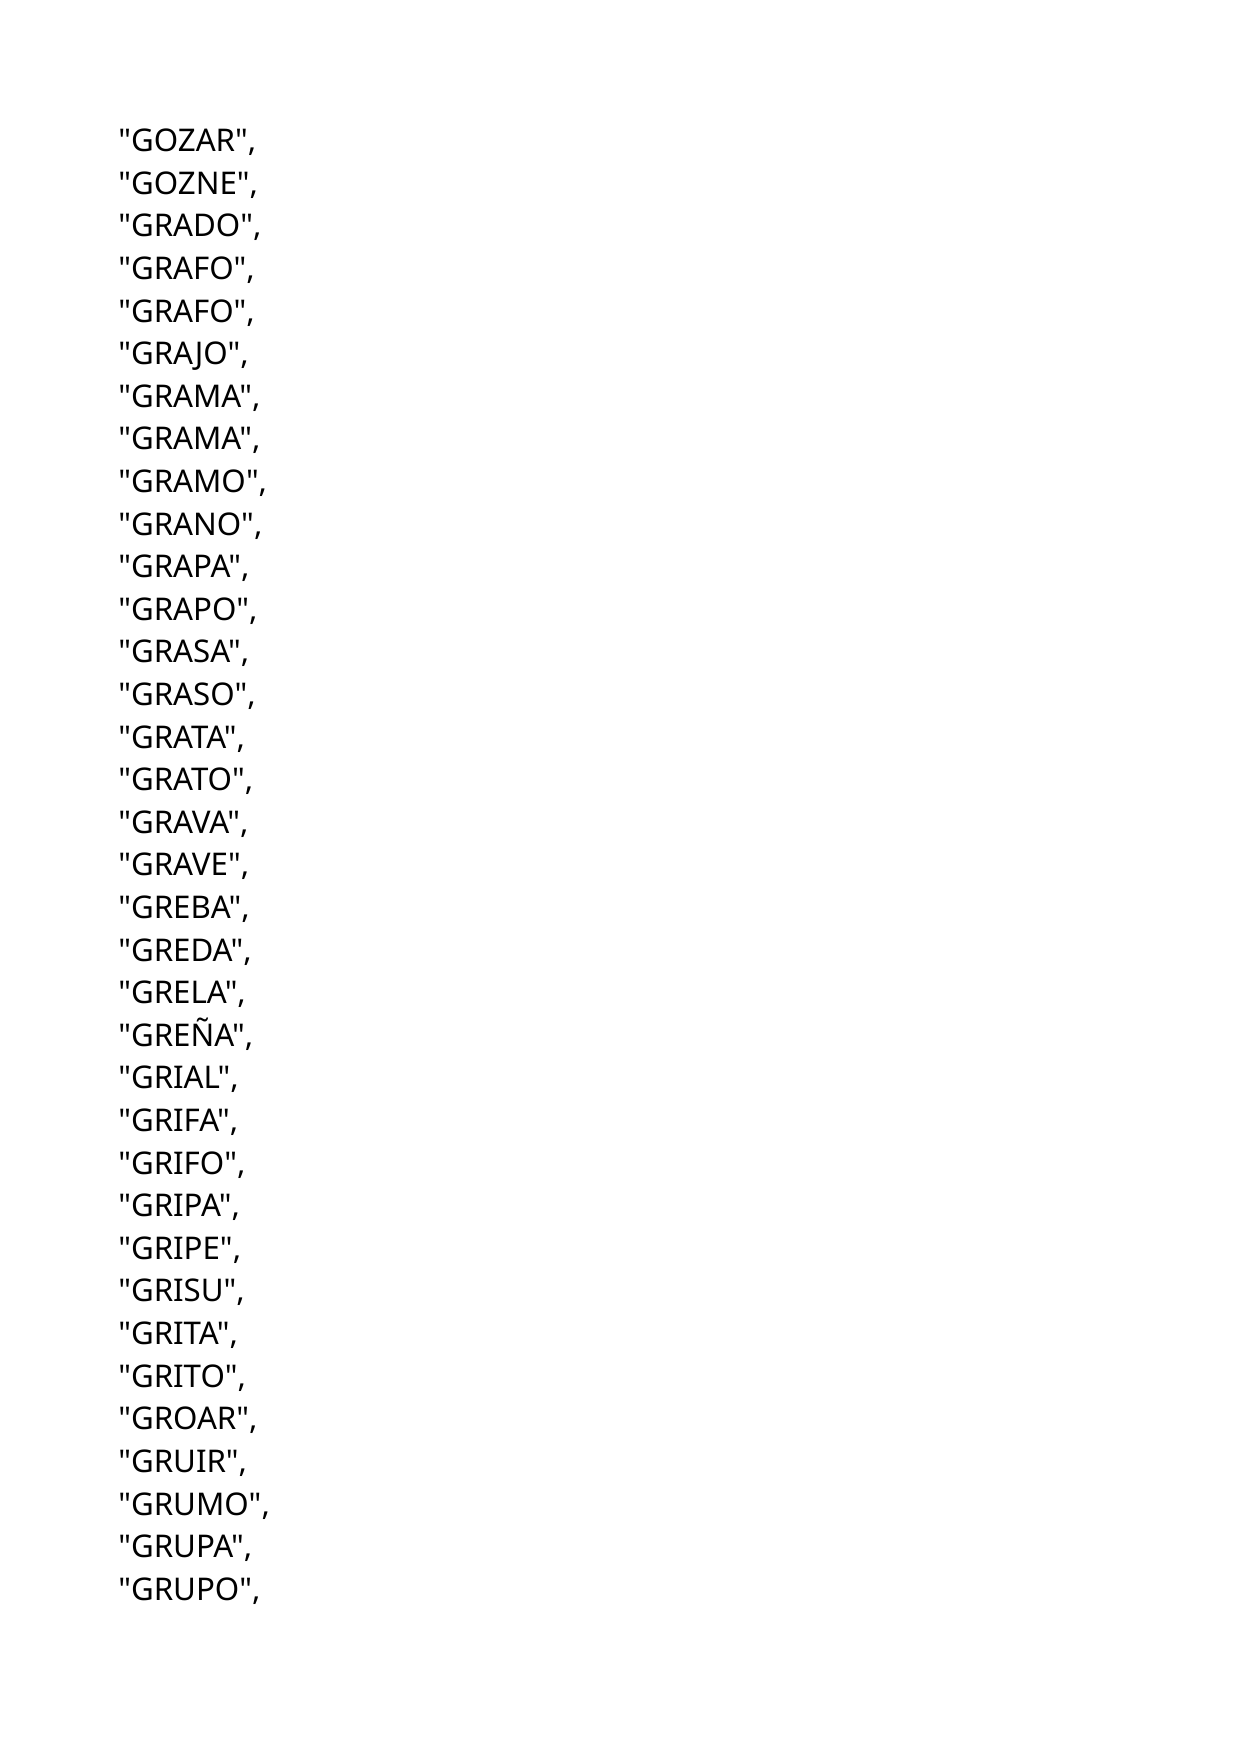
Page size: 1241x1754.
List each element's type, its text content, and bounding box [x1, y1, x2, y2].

text "GRUPA", [118, 1524, 1122, 1567]
text "GRUPO", [118, 1567, 1122, 1609]
text "GROAR", [118, 1396, 1122, 1439]
text "GOZAR", [118, 118, 1122, 161]
text "GRAJO", [118, 331, 1122, 374]
text "GRAPO", [118, 587, 1122, 629]
text "GRAMA", [118, 416, 1122, 459]
text "GRISU", [118, 1268, 1122, 1311]
text "GRITA", [118, 1311, 1122, 1354]
text "GREDA", [118, 928, 1122, 970]
text "GRAVE", [118, 842, 1122, 885]
text "GRAFO", [118, 288, 1122, 331]
text "GRANO", [118, 502, 1122, 544]
text "GRIPE", [118, 1226, 1122, 1268]
text "GREBA", [118, 885, 1122, 928]
text "GRASO", [118, 672, 1122, 714]
text "GRASA", [118, 629, 1122, 672]
text "GRIFO", [118, 1141, 1122, 1183]
text "GRAFO", [118, 246, 1122, 288]
text "GRIFA", [118, 1098, 1122, 1141]
text "GRAMO", [118, 459, 1122, 502]
text "GRADO", [118, 203, 1122, 246]
text "GRAPA", [118, 544, 1122, 587]
text "GRITO", [118, 1354, 1122, 1396]
text "GOZNE", [118, 161, 1122, 203]
text "GRIAL", [118, 1055, 1122, 1098]
text "GRIPA", [118, 1183, 1122, 1226]
text "GRAVA", [118, 800, 1122, 842]
text "GRUMO", [118, 1481, 1122, 1524]
text "GRAMA", [118, 374, 1122, 416]
text "GRATO", [118, 757, 1122, 800]
text "GRELA", [118, 970, 1122, 1013]
text "GREÑA", [118, 1013, 1122, 1055]
text "GRATA", [118, 714, 1122, 757]
text "GRUIR", [118, 1439, 1122, 1481]
